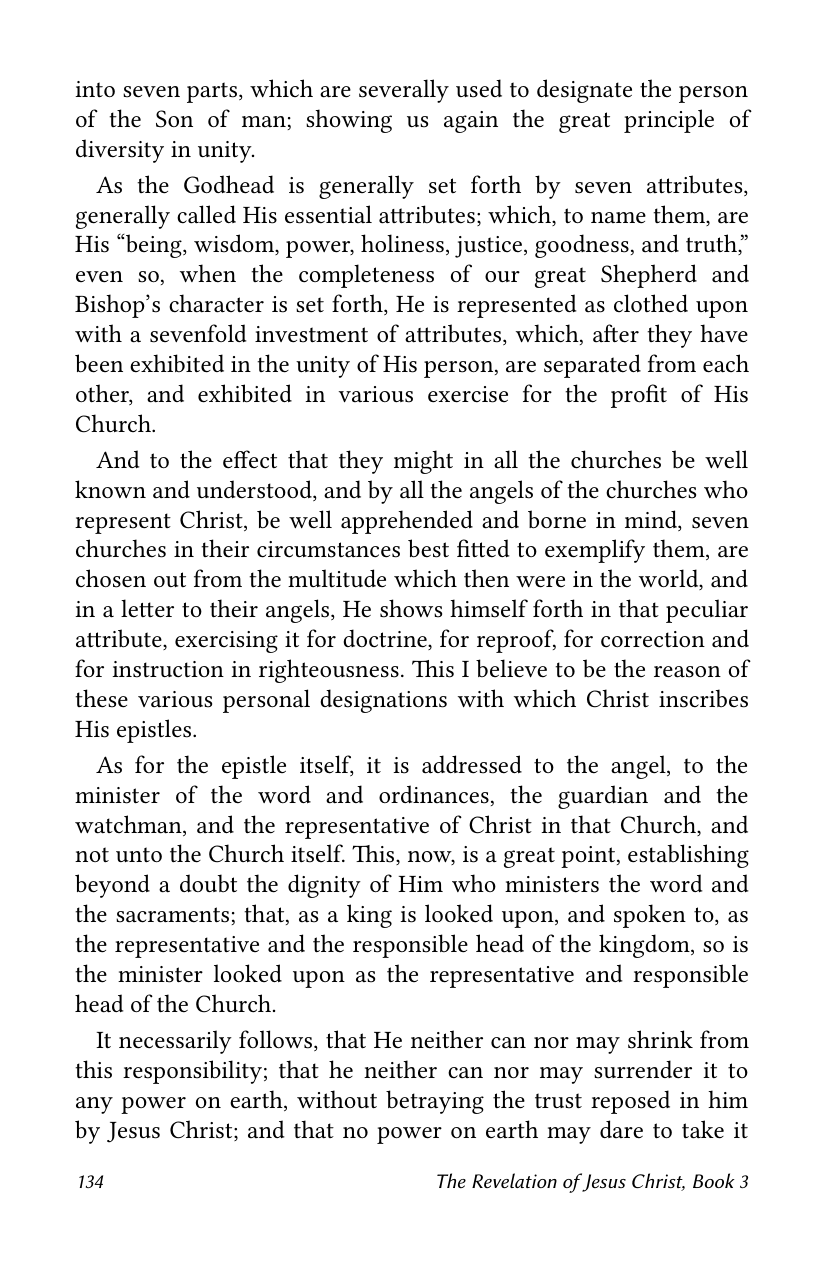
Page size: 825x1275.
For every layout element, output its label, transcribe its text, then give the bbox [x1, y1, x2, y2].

text As for the epistle itself, it is addressed to the angel, to the minister of the word and ordinances, the guardian and the watchman, and the representative of Christ in that Church, and not unto the Church itself. This, now, is a great point, establishing beyond a doubt the dignity of Him who ministers the word and the sacraments; that, as a king is looked upon, and spoken to, as the representative and the responsible head of the kingdom, so is the minister looked upon as the representative and responsible head of the Church. [75, 751, 750, 1018]
text And to the effect that they might in all the churches be well known and understood, and by all the angels of the churches who represent Christ, be well apprehended and borne in mind, seven churches in their circumstances best fitted to exemplify them, are chosen out from the multitude which then were in the world, and in a letter to their angels, He shows himself forth in that peculiar attribute, exercising it for doctrine, for reproof, for correction and for instruction in righteousness. This I believe to be the reason of these various personal designations with which Christ inscribes His epistles. [75, 446, 750, 743]
text into seven parts, which are severally used to designate the person of the Son of man; showing us again the great principle of diversity in unity. [75, 75, 750, 163]
text As the Godhead is generally set forth by seven attributes, generally called His essential attributes; which, to name them, are His “being, wisdom, power, holiness, justice, goodness, and truth,” even so, when the completeness of our great Shepherd and Bishop’s character is set forth, He is represented as clothed upon with a sevenfold investment of attributes, which, after they have been exhibited in the unity of His person, are separated from each other, and exhibited in various exercise for the profit of His Church. [75, 171, 750, 438]
text It necessarily follows, that He neither can nor may shrink from this responsibility; that he neither can nor may surrender it to any power on earth, without betraying the trust reposed in him by Jesus Christ; and that no power on earth may dare to take it [75, 1026, 750, 1144]
